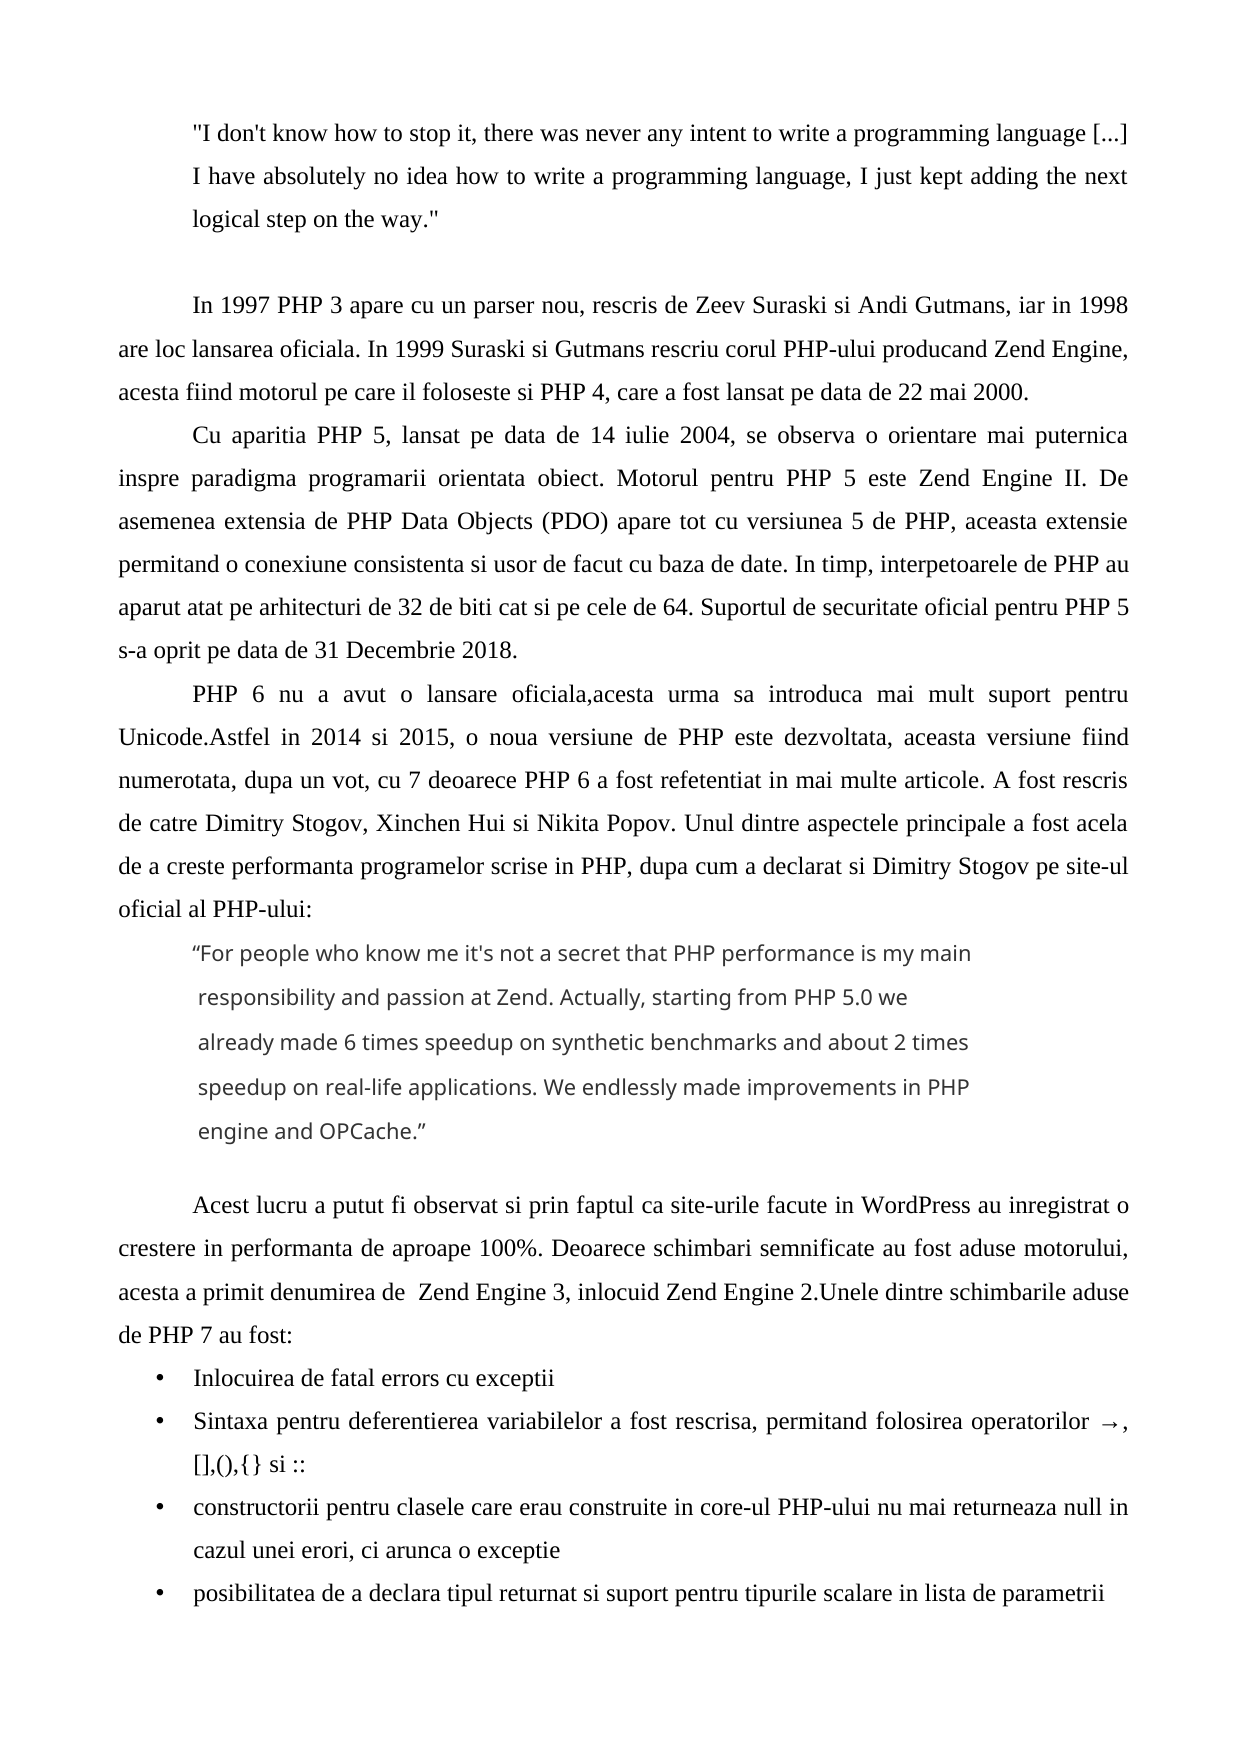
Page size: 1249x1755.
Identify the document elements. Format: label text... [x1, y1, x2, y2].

text “For people who know me it's not a secret that PHP performance is my main [192, 937, 1130, 967]
list Inlocuirea de fatal errors cu exceptii [156, 1363, 1130, 1392]
text responsibility and passion at Zend. Actually, starting from PHP 5.0 we [192, 982, 1130, 1012]
text speedup on real-life applications. We endlessly made improvements in PHP [192, 1072, 1130, 1101]
text In 1997 PHP 3 apare cu un parser nou, rescris de Zeev Suraski si Andi Gutmans, iar in 1998 are loc lansarea oficiala. In 1999 Suraski si Gutmans rescriu corul PHP-ului producand Zend Engine, acesta fiind motorul pe care il foloseste si PHP 4, care a fost lansat pe data de 22 mai 2000. [118, 291, 1130, 406]
text "I don't know how to stop it, there was never any intent to write a programming language [...] I have absolutely no idea how to write a programming language, I just kept adding the next logical step on the way." [192, 118, 1130, 233]
text Acest lucru a putut fi observat si prin faptul ca site-urile facute in WordPress au inregistrat o crestere in performanta de aproape 100%. Deoarece schimbari semnificate au fost aduse motorului, acesta a primit denumirea de Zend Engine 3, inlocuid Zend Engine 2.Unele dintre schimbarile aduse de PHP 7 au fost: [118, 1190, 1130, 1348]
text engine and OPCache.” [192, 1116, 1130, 1146]
text Cu aparitia PHP 5, lansat pe data de 14 iulie 2004, se observa o orientare mai puternica inspre paradigma programarii orientata obiect. Motorul pentru PHP 5 este Zend Engine II. De asemenea extensia de PHP Data Objects (PDO) apare tot cu versiunea 5 de PHP, aceasta extensie permitand o conexiune consistenta si usor de facut cu baza de date. In timp, interpetoarele de PHP au aparut atat pe arhitecturi de 32 de biti cat si pe cele de 64. Suportul de securitate oficial pentru PHP 5 s-a oprit pe data de 31 Decembrie 2018. [118, 420, 1130, 664]
list constructorii pentru clasele care erau construite in core-ul PHP-ului nu mai returneaza null in cazul unei erori, ci arunca o exceptie [156, 1492, 1130, 1564]
text PHP 6 nu a avut o lansare oficiala,acesta urma sa introduca mai mult suport pentru Unicode.Astfel in 2014 si 2015, o noua versiune de PHP este dezvoltata, aceasta versiune fiind numerotata, dupa un vot, cu 7 deoarece PHP 6 a fost refetentiat in mai multe articole. A fost rescris de catre Dimitry Stogov, Xinchen Hui si Nikita Popov. Unul dintre aspectele principale a fost acela de a creste performanta programelor scrise in PHP, dupa cum a declarat si Dimitry Stogov pe site-ul oficial al PHP-ului: [118, 679, 1130, 923]
list posibilitatea de a declara tipul returnat si suport pentru tipurile scalare in lista de parametrii [156, 1578, 1130, 1607]
text already made 6 times speedup on synthetic benchmarks and about 2 times [192, 1027, 1130, 1057]
list Sintaxa pentru deferentierea variabilelor a fost rescrisa, permitand folosirea operatorilor →,[],(),{} si :: [156, 1406, 1130, 1478]
